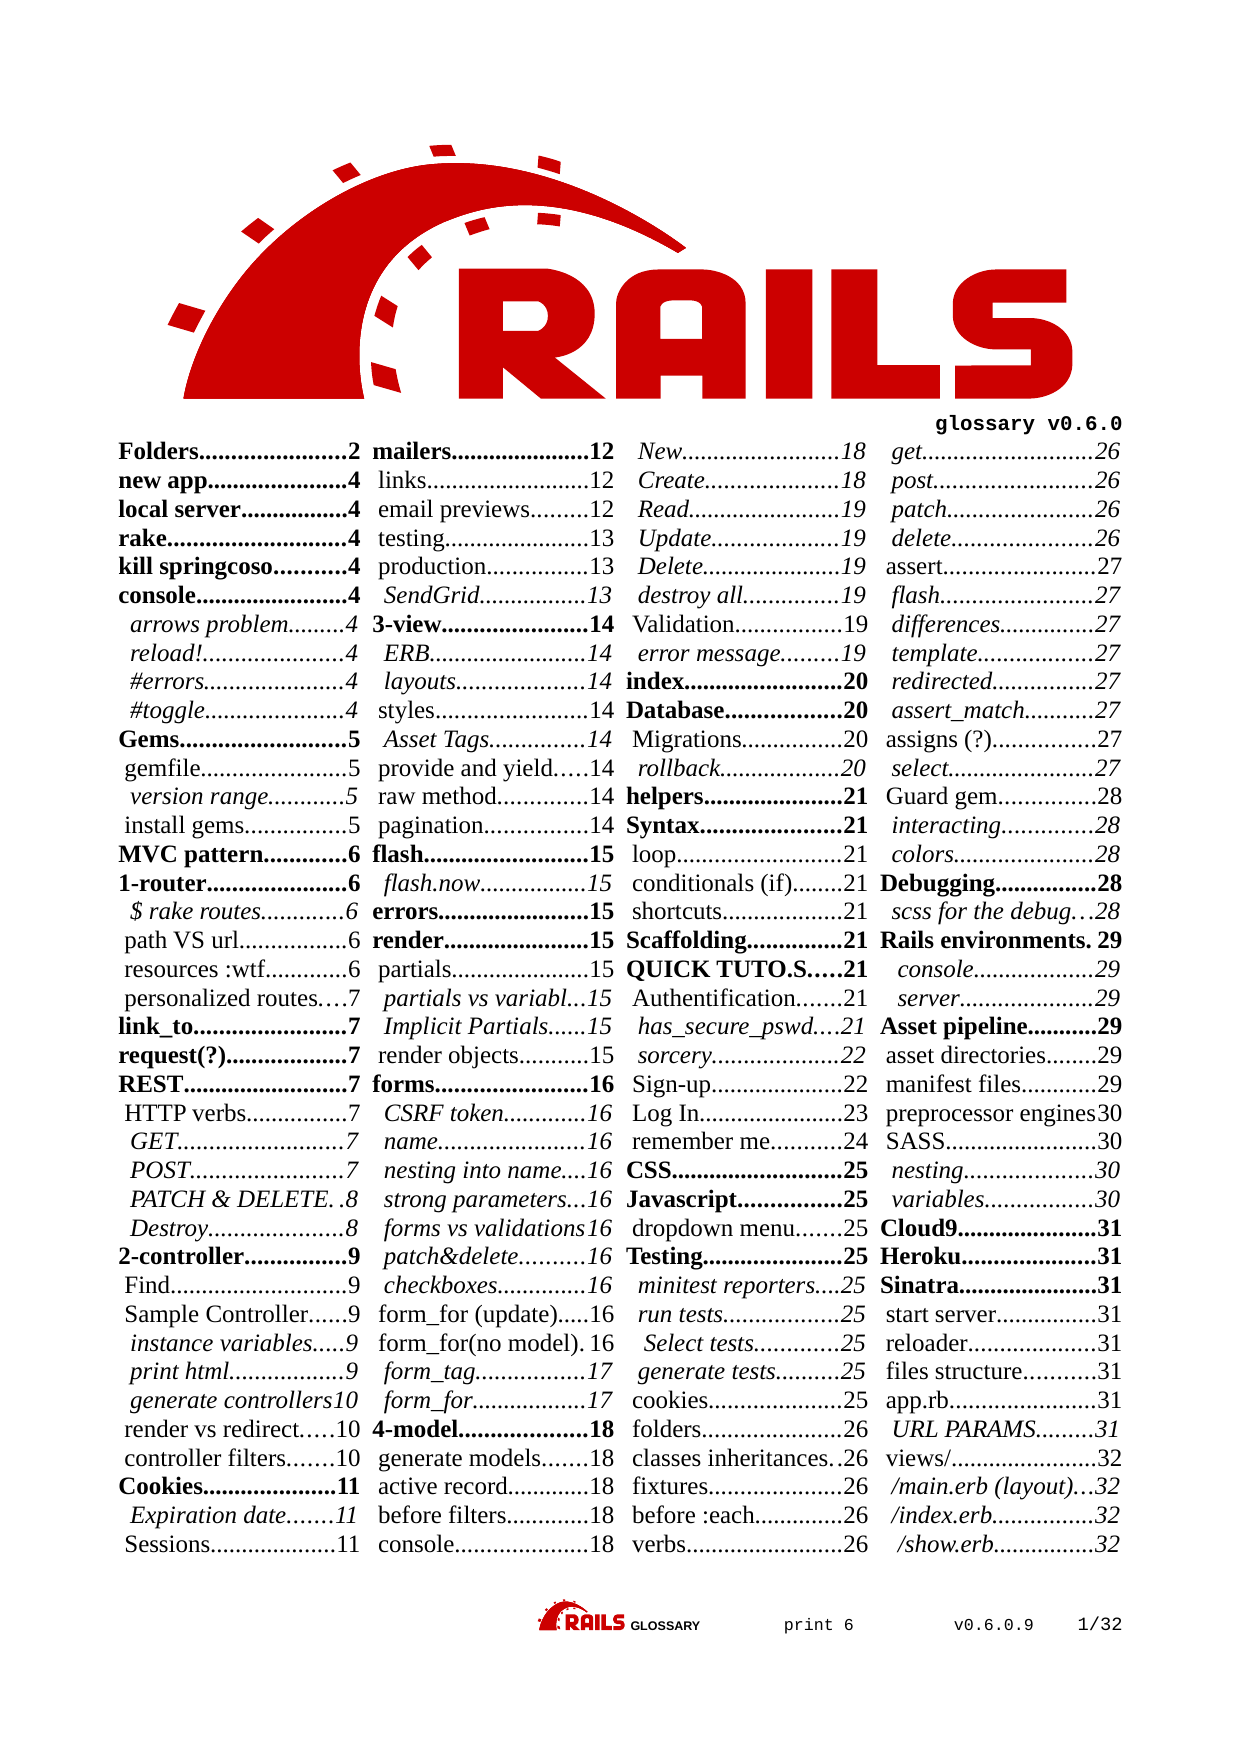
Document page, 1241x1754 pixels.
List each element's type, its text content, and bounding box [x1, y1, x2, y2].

text nesting into name 16 [384, 1155, 614, 1184]
text interacting 28 [891, 810, 1122, 839]
text form_tag 17 [384, 1356, 614, 1385]
text MVC pattern 6 [118, 839, 360, 868]
text flash 27 [891, 580, 1122, 609]
text form_for(no model) 16 [378, 1328, 614, 1356]
text Gems 5 [118, 724, 360, 753]
text dropdown menu 25 [632, 1213, 868, 1241]
text CSRF token 16 [384, 1098, 614, 1126]
text files structure 31 [886, 1356, 1122, 1385]
text before filters 18 [378, 1500, 614, 1529]
text Heroku 31 [880, 1241, 1122, 1270]
text SendGrid 13 [384, 580, 614, 609]
text Debugging 28 [880, 868, 1122, 896]
text email previews 12 [378, 494, 614, 523]
text new app 4 [118, 465, 360, 494]
text active record 18 [378, 1471, 614, 1500]
text Testing 25 [626, 1241, 868, 1270]
text nesting 30 [891, 1155, 1122, 1184]
text kill springcoso 4 [118, 551, 360, 580]
text link_to 7 [118, 1011, 360, 1040]
text Folders 2 [118, 436, 360, 465]
text error message 19 [638, 638, 868, 666]
text pagination 14 [378, 810, 614, 839]
text reload! 4 [130, 638, 360, 666]
text name 16 [384, 1126, 614, 1155]
text mailers 12 [372, 436, 614, 465]
text rake 4 [118, 523, 360, 551]
text Sinatra 31 [880, 1270, 1122, 1299]
text assert 27 [886, 551, 1122, 580]
text sorcery 22 [638, 1040, 868, 1069]
text Cloud9 31 [880, 1213, 1122, 1241]
text Asset pipeline 29 [880, 1011, 1122, 1040]
text Implicit Partials 15 [384, 1011, 614, 1040]
text New 18 [638, 436, 868, 465]
text Validation 19 [632, 609, 868, 638]
text assert_match 27 [891, 695, 1122, 724]
text remember me 24 [632, 1126, 868, 1155]
text glossary v0.6.0 [118, 413, 1122, 436]
text fixtures 26 [632, 1471, 868, 1500]
text Migrations 20 [632, 724, 868, 753]
text 2-controller 9 [118, 1241, 360, 1270]
text Database 20 [626, 695, 868, 724]
text production 13 [378, 551, 614, 580]
text links 12 [378, 465, 614, 494]
text reloader 31 [886, 1328, 1122, 1356]
text helpers 21 [626, 781, 868, 810]
text forms 16 [372, 1069, 614, 1098]
text generate models 18 [378, 1443, 614, 1471]
text resources :wtf 6 [124, 954, 360, 983]
text checkboxes 16 [384, 1270, 614, 1299]
text 1-router 6 [118, 868, 360, 896]
text /main.erb (layout) 32 [891, 1471, 1122, 1500]
text 4-model 18 [372, 1414, 614, 1443]
text /index.erb 32 [891, 1500, 1122, 1529]
text instance variables 9 [130, 1328, 360, 1356]
text form_for (update) 16 [378, 1299, 614, 1328]
text Destroy 8 [130, 1213, 360, 1241]
text conditionals (if) 21 [632, 868, 868, 896]
text Delete 19 [638, 551, 868, 580]
text run tests 25 [638, 1299, 868, 1328]
text arrows problem 4 [130, 609, 360, 638]
text URL PARAMS 31 [891, 1414, 1122, 1443]
text differences 27 [891, 609, 1122, 638]
text patch 26 [891, 494, 1122, 523]
text partials vs variabl 15 [384, 983, 614, 1011]
text form_for 17 [384, 1385, 614, 1414]
text Find 9 [124, 1270, 360, 1299]
text layouts 14 [384, 666, 614, 695]
text variables 30 [891, 1184, 1122, 1213]
text Create 18 [638, 465, 868, 494]
text version range 5 [130, 781, 360, 810]
text forms vs validations 16 [384, 1213, 614, 1241]
text Guard gem 28 [886, 781, 1122, 810]
text Log In 23 [632, 1098, 868, 1126]
text REST 7 [118, 1069, 360, 1098]
text destroy all 19 [638, 580, 868, 609]
text #errors 4 [130, 666, 360, 695]
text PATCH & DELETE 8 [130, 1184, 360, 1213]
text Select tests 25 [643, 1328, 868, 1356]
text server 29 [897, 983, 1122, 1011]
text request(?) 7 [118, 1040, 360, 1069]
text Cookies 11 [118, 1471, 360, 1500]
text has_secure_pswd 21 [638, 1011, 868, 1040]
text render 15 [372, 925, 614, 954]
text $ rake routes 6 [130, 896, 360, 925]
text classes inheritances 26 [632, 1443, 868, 1471]
text partials 15 [378, 954, 614, 983]
text styles 14 [378, 695, 614, 724]
text 3-view 14 [372, 609, 614, 638]
text Syntax 21 [626, 810, 868, 839]
text strong parameters 16 [384, 1184, 614, 1213]
text scss for the debug 28 [891, 896, 1122, 925]
text CSS 25 [626, 1155, 868, 1184]
text template 27 [891, 638, 1122, 666]
text Read 19 [638, 494, 868, 523]
text flash 15 [372, 839, 614, 868]
text console 18 [378, 1529, 614, 1558]
text HTTP verbs 7 [124, 1098, 360, 1126]
text before :each 26 [632, 1500, 868, 1529]
text asset directories 29 [886, 1040, 1122, 1069]
text ERB 14 [384, 638, 614, 666]
text render objects 15 [378, 1040, 614, 1069]
text index 20 [626, 666, 868, 695]
text console 29 [897, 954, 1122, 983]
text redirected 27 [891, 666, 1122, 695]
text shortcuts 21 [632, 896, 868, 925]
text cookies 25 [632, 1385, 868, 1414]
text personalized routes 7 [124, 983, 360, 1011]
text Authentification 21 [632, 983, 868, 1011]
text print html 9 [130, 1356, 360, 1385]
text generate controllers 10 [130, 1385, 360, 1414]
text get 26 [891, 436, 1122, 465]
text Javascript 25 [626, 1184, 868, 1213]
text patch&delete 16 [384, 1241, 614, 1270]
text controller filters 10 [124, 1443, 360, 1471]
text GET 7 [130, 1126, 360, 1155]
text Scaffolding 21 [626, 925, 868, 954]
text Update 19 [638, 523, 868, 551]
text select 27 [891, 753, 1122, 781]
text #toggle 4 [130, 695, 360, 724]
text generate tests 25 [638, 1356, 868, 1385]
text folders 26 [632, 1414, 868, 1443]
text Expiration date 11 [130, 1500, 360, 1529]
text Sessions 11 [124, 1529, 360, 1558]
text local server 4 [118, 494, 360, 523]
text minitest reporters 25 [638, 1270, 868, 1299]
text verbs 26 [632, 1529, 868, 1558]
text app.rb 31 [886, 1385, 1122, 1414]
text start server 31 [886, 1299, 1122, 1328]
text console 4 [118, 580, 360, 609]
text loop 21 [632, 839, 868, 868]
text views/ 32 [886, 1443, 1122, 1471]
text Rails environments 29 [880, 925, 1122, 954]
text provide and yield 14 [378, 753, 614, 781]
text Sign-up 22 [632, 1069, 868, 1098]
text flash.now 15 [384, 868, 614, 896]
text QUICK TUTO.S 21 [626, 954, 868, 983]
text gemfile 5 [124, 753, 360, 781]
text /show.erb 32 [891, 1529, 1122, 1558]
text manifest files 29 [886, 1069, 1122, 1098]
text colors 28 [891, 839, 1122, 868]
text Sample Controller 9 [124, 1299, 360, 1328]
text install gems 5 [124, 810, 360, 839]
text delete 26 [891, 523, 1122, 551]
text rollback 20 [638, 753, 868, 781]
text POST 7 [130, 1155, 360, 1184]
text render vs redirect 10 [124, 1414, 360, 1443]
text raw method 14 [378, 781, 614, 810]
text Asset Tags 14 [384, 724, 614, 753]
text errors 15 [372, 896, 614, 925]
text path VS url 6 [124, 925, 360, 954]
text testing 13 [378, 523, 614, 551]
text assigns (?) 27 [886, 724, 1122, 753]
text SASS 30 [886, 1126, 1122, 1155]
text post 26 [891, 465, 1122, 494]
text preprocessor engines 30 [886, 1098, 1122, 1126]
